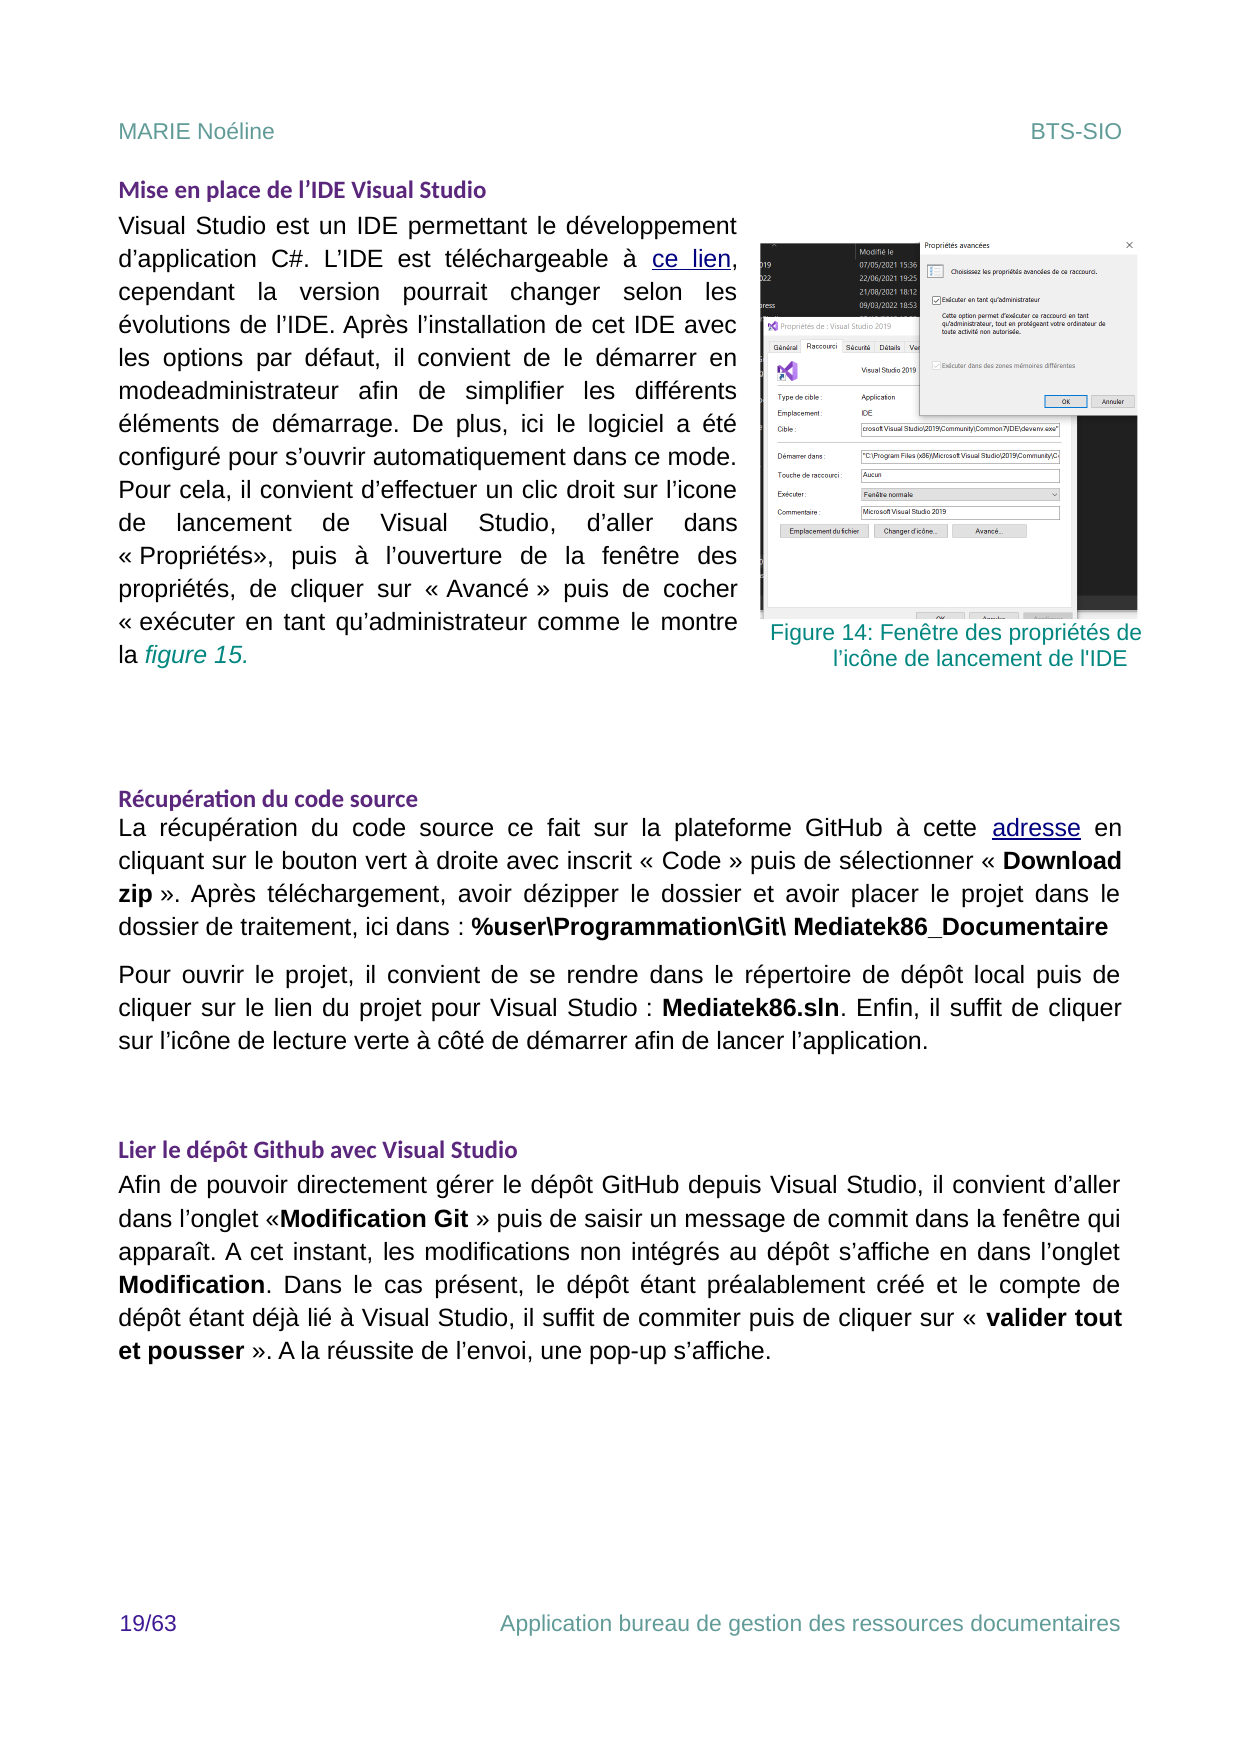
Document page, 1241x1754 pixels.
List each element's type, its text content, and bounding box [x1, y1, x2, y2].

picture [760, 242, 1138, 619]
text Visual Studio est un IDE permettant le développement d’application C#. L’IDE est téléchargeable à ce lien, cependant la version pourrait changer selon les évolutions de l’IDE. Après l’installation de cet IDE avec les options par défaut, il convient de le démarrer en modeadministrateur afin de simplifier les différents éléments de démarrage. De plus, ici le logiciel a été configuré pour s’ouvrir automatiquement dans ce mode. Pour cela, il convient d’effectuer un clic droit sur l’icone de lancement de Visual Studio, d’aller dans « Propriétés», puis à l’ouverture de la fenêtre des propriétés, de cliquer sur « Avancé » puis de cocher « exécuter en tant qu’administrateur comme le montre la figure 15. [118, 211, 1148, 669]
text La récupération du code source ce fait sur la plateforme GitHub à cette adresse en cliquant sur le bouton vert à droite avec inscrit « Code » puis de sélectionner « Download zip ». Après téléchargement, avoir dézipper le dossier et avoir placer le projet dans le dossier de traitement, ici dans : %user\Programmation\Git\ Mediatek86_Documentaire [118, 813, 1122, 941]
text Pour ouvrir le projet, il convient de se rendre dans le répertoire de dépôt local puis de cliquer sur le lien du projet pour Visual Studio : Mediatek86.sln. Enfin, il suffit de cliquer sur l’icône de lecture verte à côté de démarrer afin de lancer l’application. [118, 960, 1122, 1055]
subtitle Lier le dépôt Github avec Visual Studio [118, 1134, 1122, 1164]
subtitle Mise en place de l’IDE Visual Studio [118, 174, 1122, 204]
text Figure 14: Fenêtre des propriétés de l’icône de lancement de l'IDE [738, 239, 1148, 671]
subtitle Récupération du code source [118, 783, 1122, 813]
text Afin de pouvoir directement gérer le dépôt GitHub depuis Visual Studio, il convient d’aller dans l’onglet «Modification Git » puis de saisir un message de commit dans la fenêtre qui apparaît. A cet instant, les modifications non intégrés au dépôt s’affiche en dans l’onglet Modification. Dans le cas présent, le dépôt étant préalablement créé et le compte de dépôt étant déjà lié à Visual Studio, il suffit de commiter puis de cliquer sur « valider tout et pousser ». A la réussite de l’envoi, une pop-up s’affiche. [118, 1171, 1122, 1364]
